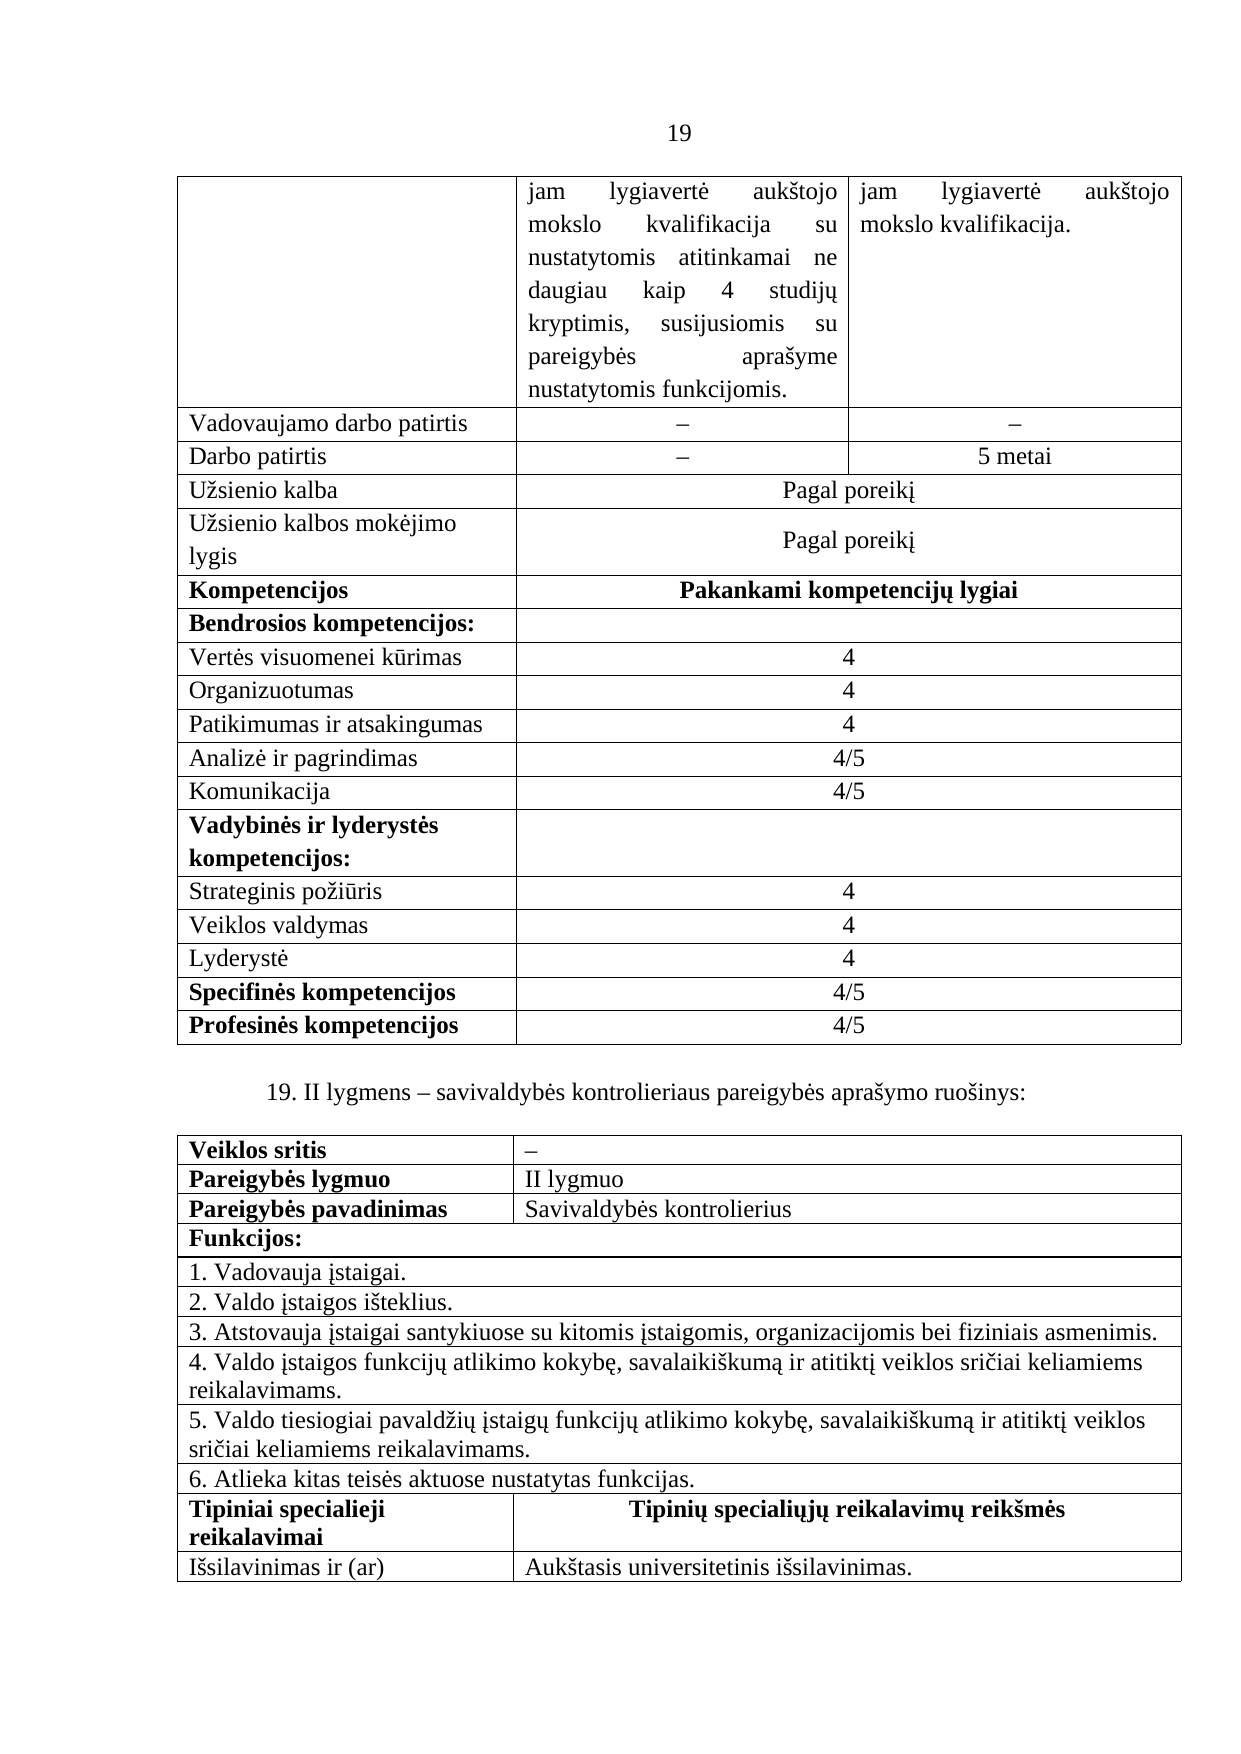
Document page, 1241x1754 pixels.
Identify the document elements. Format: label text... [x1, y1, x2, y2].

table_cell Patikimumas ir atsakingumas [178, 710, 516, 742]
table_cell Vadovaujamo darbo patirtis [178, 408, 516, 441]
table_cell 4 [517, 944, 1181, 976]
table_cell 2. Valdo įstaigos išteklius. [178, 1287, 1181, 1316]
table_cell 6. Atlieka kitas teisės aktuose nustatytas funkcijas. [178, 1464, 1181, 1493]
table_cell Pareigybės lygmuo [178, 1165, 513, 1193]
table_cell Analizė ir pagrindimas [178, 743, 516, 776]
table_cell Profesinės kompetencijos [178, 1011, 516, 1043]
table_cell Pakankami kompetencijų lygiai [517, 576, 1181, 608]
table_cell 4. Valdo įstaigos funkcijų atlikimo kokybę, savalaikiškumą ir atitiktį veiklos sričiai keliamiems reikalavimams. [178, 1347, 1181, 1404]
table_cell 4 [517, 643, 1181, 675]
table_cell Darbo patirtis [178, 442, 516, 474]
table_cell Strateginis požiūris [178, 877, 516, 909]
table_cell 3. Atstovauja įstaigai santykiuose su kitomis įstaigomis, organizacijomis bei fiziniais asmenimis. [178, 1317, 1181, 1346]
table_cell 4/5 [517, 1011, 1181, 1043]
table_cell Vadybinės ir lyderystės kompetencijos: [178, 810, 516, 876]
table_cell Komunikacija [178, 777, 516, 809]
table_cell Kompetencijos [178, 576, 516, 608]
table_header – [514, 1136, 1181, 1164]
table_cell [517, 810, 1181, 876]
table_cell jam lygiavertė aukštojo mokslo kvalifikacija. [849, 177, 1181, 407]
table_cell 4/5 [517, 978, 1181, 1010]
table_cell 4/5 [517, 743, 1181, 776]
table_cell – [849, 408, 1181, 441]
table_cell Specifinės kompetencijos [178, 978, 516, 1010]
table_cell Organizuotumas [178, 676, 516, 709]
table_cell 5. Valdo tiesiogiai pavaldžių įstaigų funkcijų atlikimo kokybę, savalaikiškumą ir atitiktį veiklos sričiai keliamiems reikalavimams. [178, 1405, 1181, 1463]
table_cell II lygmuo [514, 1165, 1181, 1193]
table_cell Lyderystė [178, 944, 516, 976]
table_cell Funkcijos: [178, 1224, 1181, 1256]
table_cell Pareigybės pavadinimas [178, 1194, 513, 1222]
table_cell Vertės visuomenei kūrimas [178, 643, 516, 675]
table_cell Užsienio kalbos mokėjimo lygis [178, 509, 516, 574]
table_cell – [517, 408, 848, 441]
text 19. II lygmens – savivaldybės kontrolieriaus pareigybės aprašymo ruošinys: [177, 1077, 1181, 1106]
table_cell 4/5 [517, 777, 1181, 809]
table_cell 1. Vadovauja įstaigai. [178, 1258, 1181, 1286]
table_cell [517, 609, 1181, 642]
table_cell Aukštasis universitetinis išsilavinimas. [514, 1552, 1181, 1581]
table_cell Pagal poreikį [517, 475, 1181, 508]
table_cell 4 [517, 710, 1181, 742]
table_cell Užsienio kalba [178, 475, 516, 508]
table_cell jam lygiavertė aukštojo mokslo kvalifikacija su nustatytomis atitinkamai ne daugiau kaip 4 studijų kryptimis, susijusiomis su pareigybės aprašyme nustatytomis funkcijomis. [517, 177, 848, 407]
table_cell 4 [517, 676, 1181, 709]
table_cell Savivaldybės kontrolierius [514, 1194, 1181, 1222]
table_cell Tipinių specialiųjų reikalavimų reikšmės [514, 1494, 1181, 1551]
table_cell Išsilavinimas ir (ar) [178, 1552, 513, 1581]
table_cell – [517, 442, 848, 474]
table_cell [178, 177, 516, 407]
table_cell Veiklos valdymas [178, 910, 516, 943]
table_header Veiklos sritis [178, 1136, 513, 1164]
table_cell Bendrosios kompetencijos: [178, 609, 516, 642]
table_cell Pagal poreikį [517, 509, 1181, 574]
table_cell Tipiniai specialieji reikalavimai [178, 1494, 513, 1551]
table_cell 4 [517, 877, 1181, 909]
table_cell 4 [517, 910, 1181, 943]
table_cell 5 metai [849, 442, 1181, 474]
